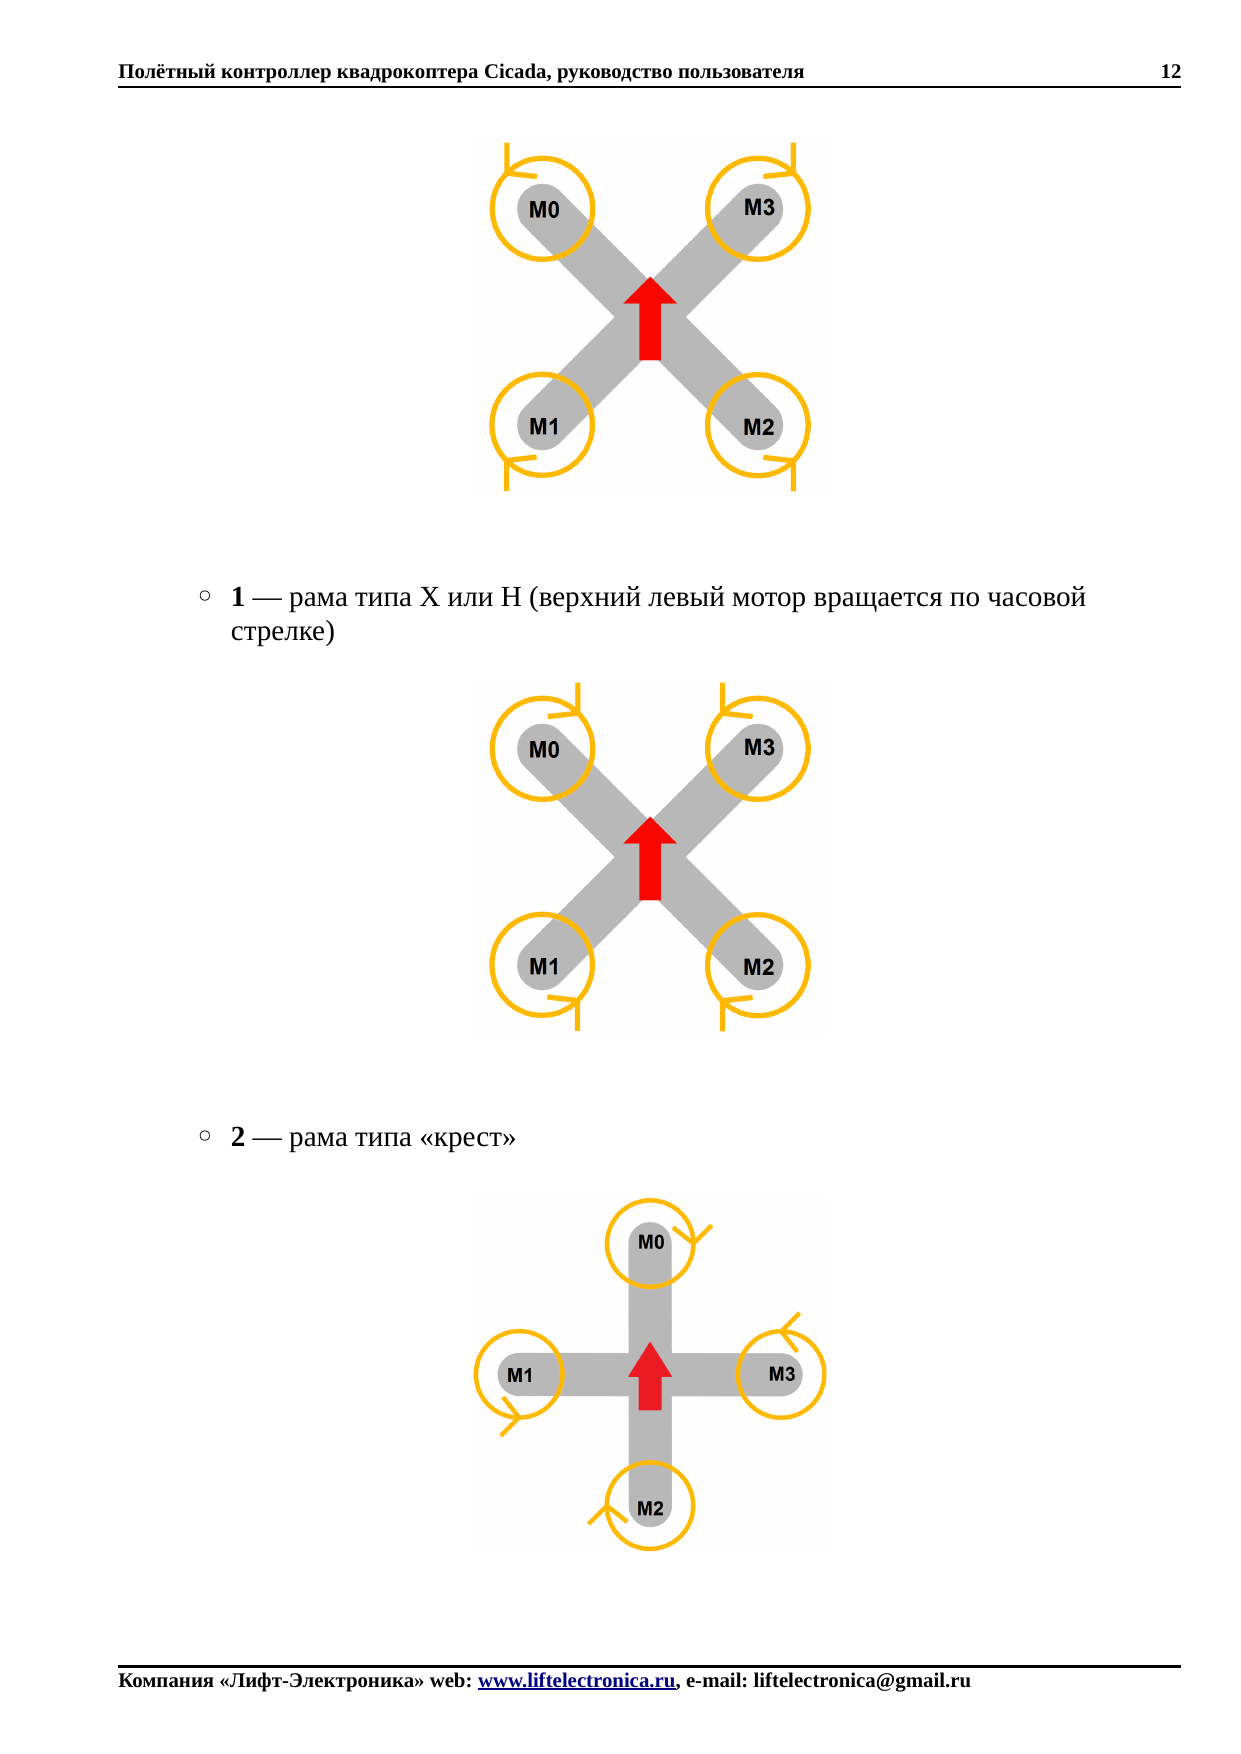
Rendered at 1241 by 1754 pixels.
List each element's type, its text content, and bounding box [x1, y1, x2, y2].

list 2 — рама типа «крест» [193, 1119, 1181, 1153]
picture [472, 140, 827, 495]
list 1 — рама типа X или H (верхний левый мотор вращается по часовой стрелке) [193, 579, 1181, 646]
picture [472, 1197, 827, 1552]
picture [472, 679, 827, 1035]
